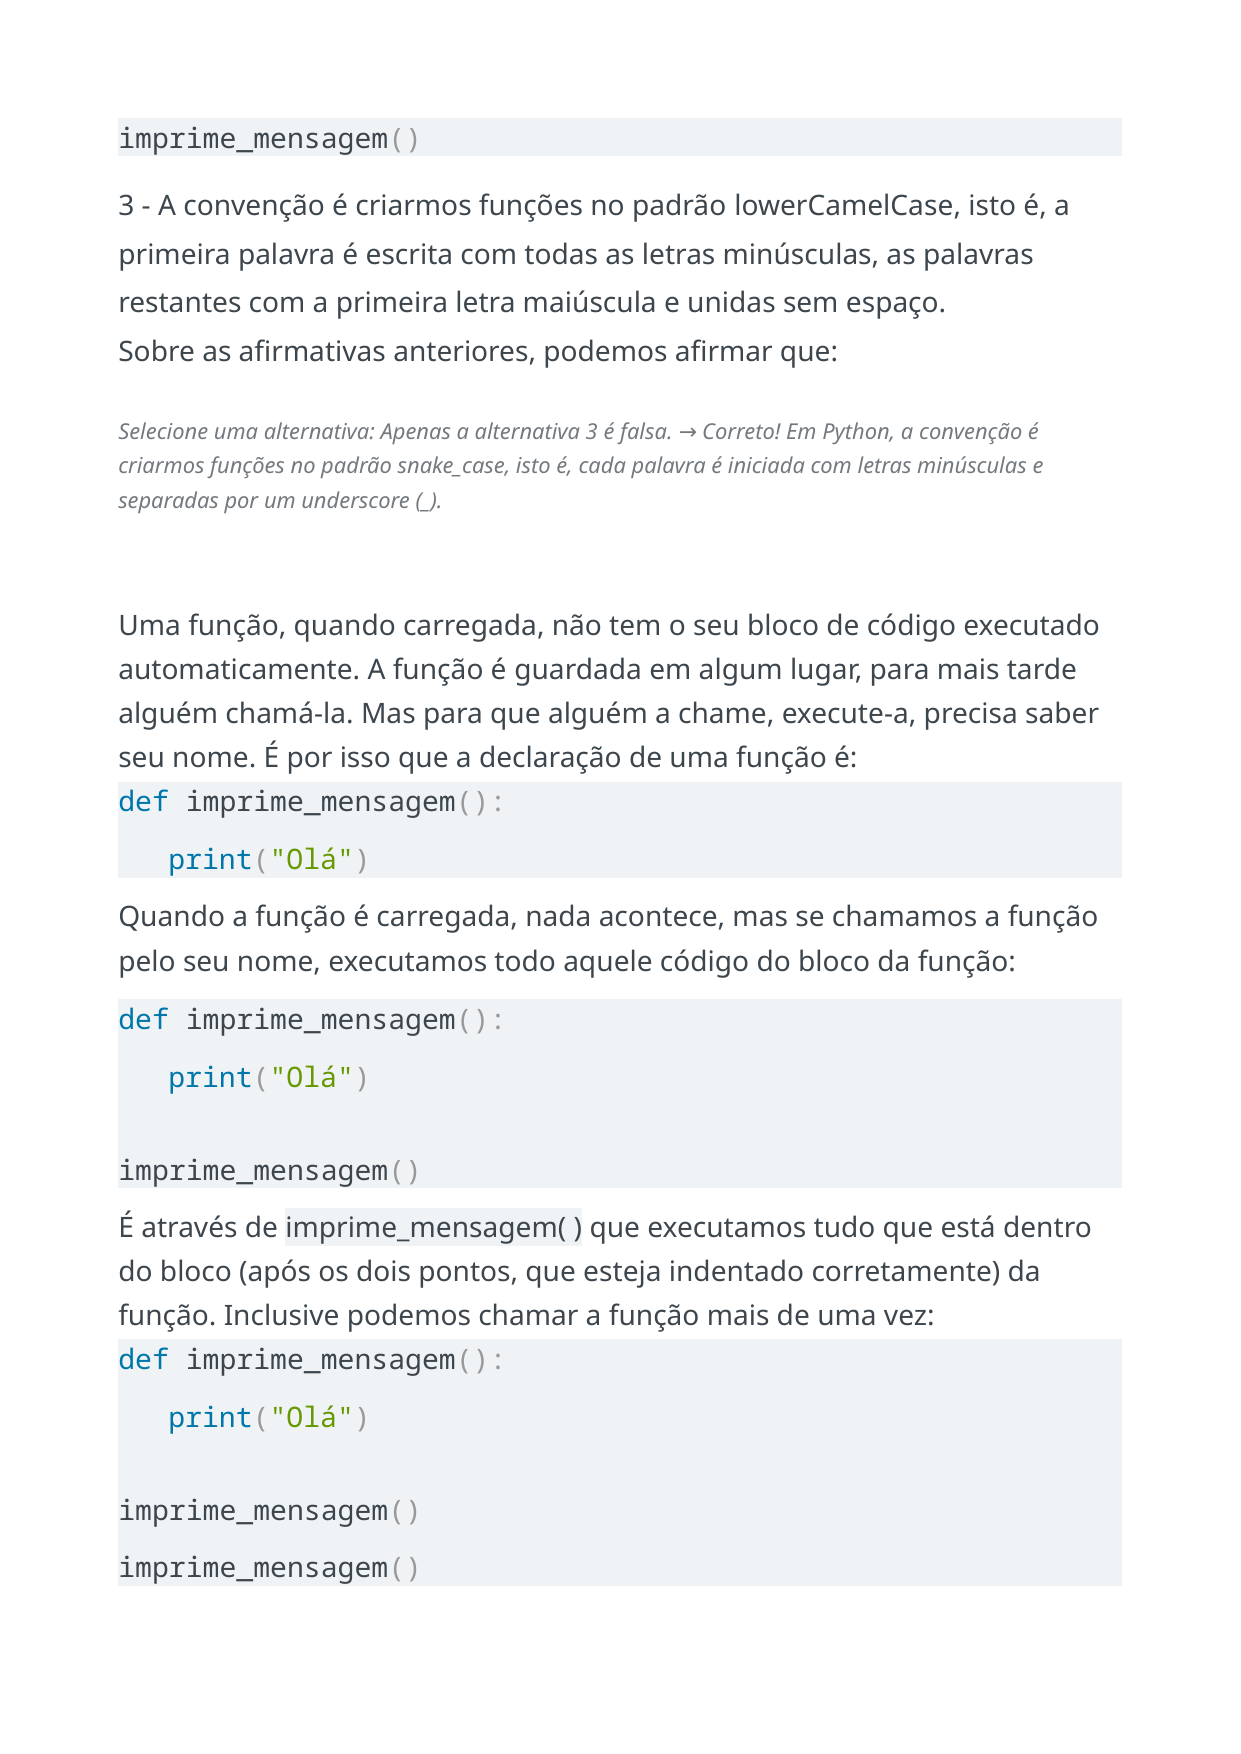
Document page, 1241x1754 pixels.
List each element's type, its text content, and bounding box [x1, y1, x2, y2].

text Quando a função é carregada, nada acontece, mas se chamamos a função pelo seu nome, executamos todo aquele código do bloco da função: [118, 897, 1122, 979]
text imprime_mensagem() [118, 1547, 1122, 1586]
text def imprime_mensagem(): [118, 782, 1122, 820]
text imprime_mensagem() [118, 118, 1122, 156]
text def imprime_mensagem(): [118, 1339, 1122, 1378]
text def imprime_mensagem(): [118, 999, 1122, 1038]
text Selecione uma alternativa: Apenas a alternativa 3 é falsa. → Correto! Em Python, a convenção é criarmos funções no padrão snake_case, isto é, cada palavra é iniciada com letras minúsculas e separadas por um underscore (_). [118, 416, 1122, 553]
text imprime_mensagem() [118, 1150, 1122, 1188]
text É através de imprime_mensagem( ) que executamos tudo que está dentro do bloco (após os dois pontos, que esteja indentado corretamente) da função. Inclusive podemos chamar a função mais de uma vez: [118, 1207, 1122, 1334]
text Uma função, quando carregada, não tem o seu bloco de código executado automaticamente. A função é guardada em algum lugar, para mais tarde alguém chamá-la. Mas para que alguém a chame, execute-a, precisa saber seu nome. É por isso que a declaração de uma função é: [118, 606, 1122, 776]
text 3 - A convenção é criarmos funções no padrão lowerCamelCase, isto é, a primeira palavra é escrita com todas as letras minúsculas, as palavras restantes com a primeira letra maiúscula e unidas sem espaço. [118, 176, 1122, 321]
text print("Olá") [118, 1057, 1122, 1095]
text print("Olá") [118, 839, 1122, 878]
text print("Olá") [118, 1397, 1122, 1435]
text Sobre as afirmativas anteriores, podemos afirmar que: [118, 321, 1122, 369]
text imprime_mensagem() [118, 1490, 1122, 1528]
